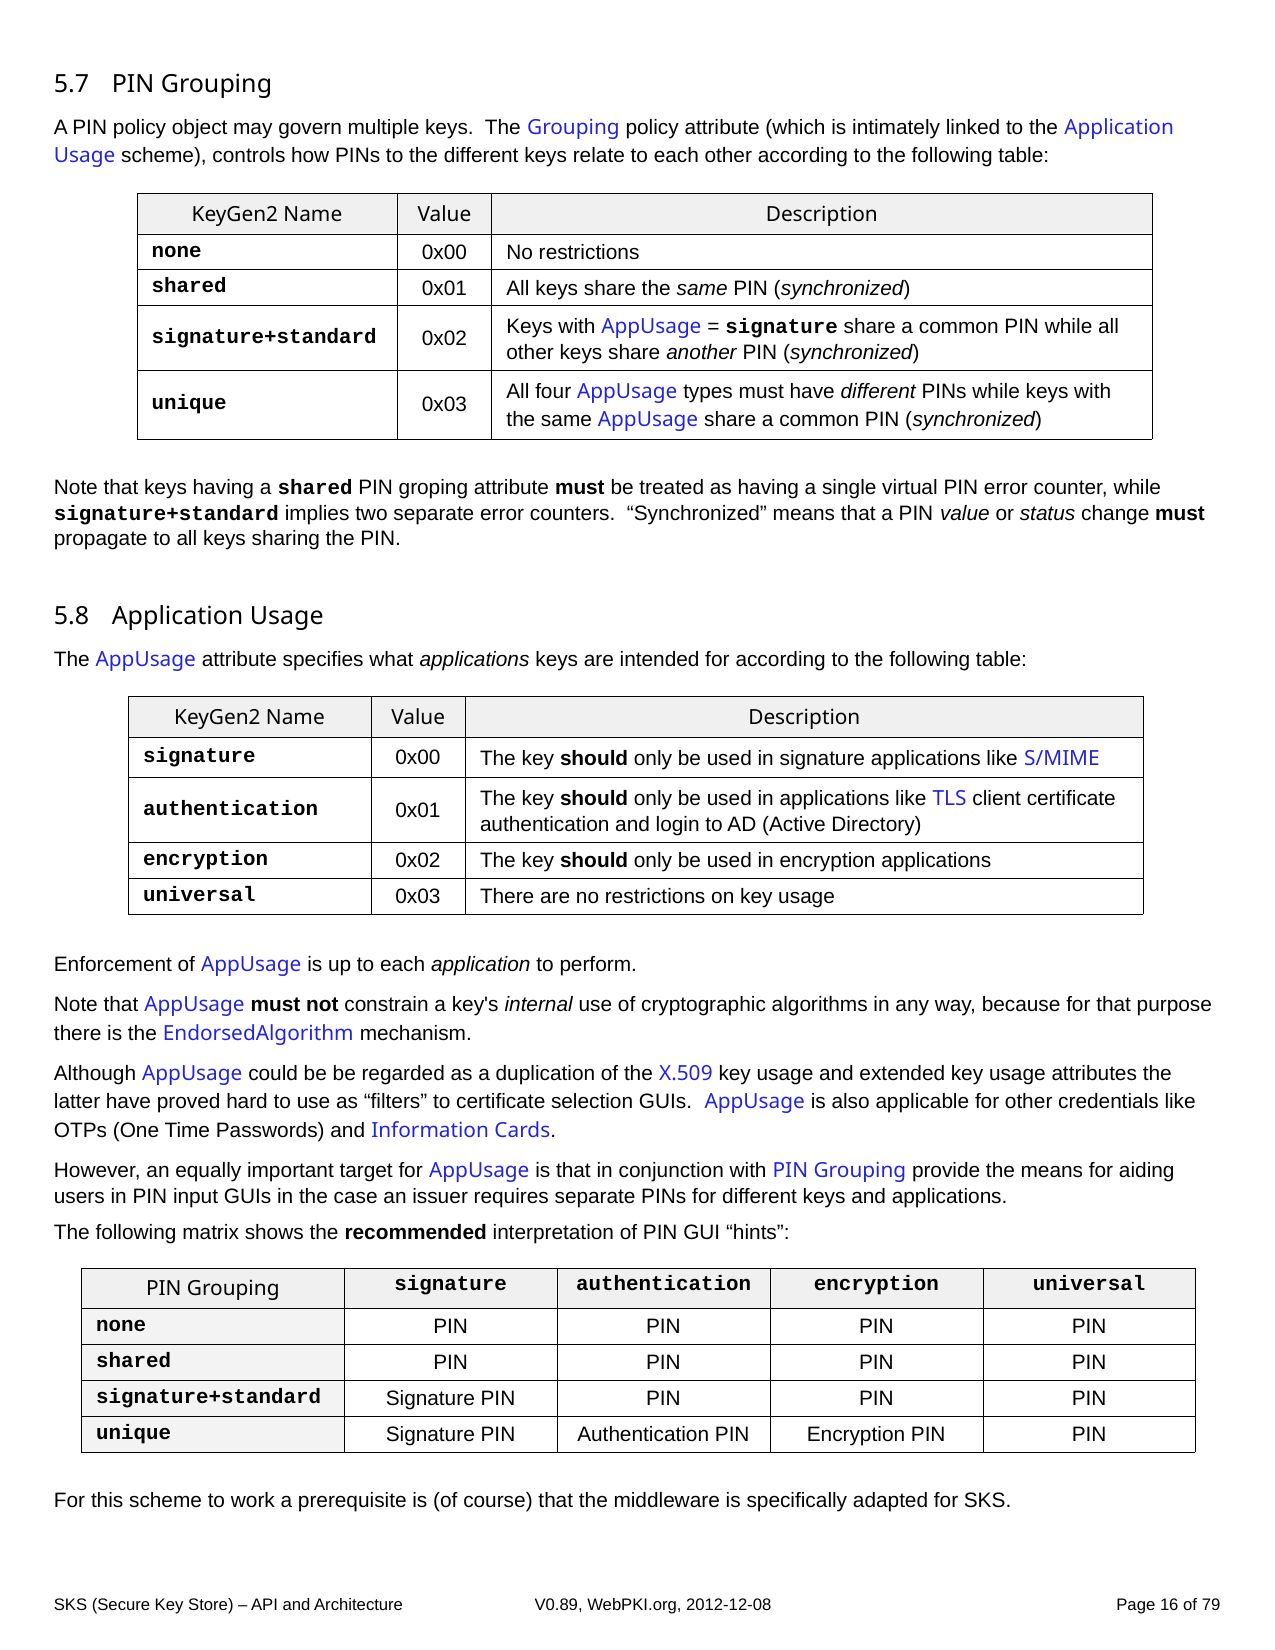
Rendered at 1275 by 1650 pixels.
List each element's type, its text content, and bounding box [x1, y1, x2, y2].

table_cell unique [82, 1417, 344, 1452]
table_header authentication [558, 1269, 770, 1308]
table_cell Signature PIN [345, 1381, 557, 1416]
text Although AppUsage could be be regarded as a duplication of the X.509 key usage and extended key usage attributes the latter have proved hard to use as “filters” to certificate selection GUIs. AppUsage is also applicable for other credentials like OTPs (One Time Passwords) and Information Cards. [54, 1058, 1221, 1143]
table_cell PIN [558, 1381, 770, 1416]
table_cell No restrictions [492, 235, 1152, 269]
table_header signature [345, 1269, 557, 1308]
table_cell PIN [345, 1309, 557, 1344]
table_header Value [372, 697, 465, 737]
table_cell 0x02 [372, 843, 465, 878]
table_cell Encryption PIN [771, 1417, 983, 1452]
table_cell 0x00 [398, 235, 491, 269]
table_cell encryption [129, 843, 371, 878]
text For this scheme to work a prerequisite is (of course) that the middleware is specifically adapted for SKS. [54, 1487, 1221, 1511]
table_cell PIN [771, 1345, 983, 1380]
table_cell PIN [984, 1309, 1195, 1344]
table_cell authentication [129, 778, 371, 842]
table_header Value [398, 194, 491, 233]
table_header universal [984, 1269, 1195, 1308]
table_cell PIN [771, 1309, 983, 1344]
table_cell signature+standard [138, 306, 397, 370]
table_cell There are no restrictions on key usage [466, 879, 1143, 913]
table_cell PIN [984, 1417, 1195, 1452]
table_cell PIN [558, 1345, 770, 1380]
table_cell PIN [771, 1381, 983, 1416]
table_cell signature+standard [82, 1381, 344, 1416]
table_cell All keys share the same PIN (synchronized) [492, 270, 1152, 305]
table_cell shared [138, 270, 397, 305]
table_cell signature [129, 738, 371, 777]
text The AppUsage attribute specifies what applications keys are intended for according to the following table: [54, 644, 1221, 696]
table_cell 0x03 [398, 371, 491, 439]
table_cell The key should only be used in applications like TLS client certificate authentication and login to AD (Active Directory) [466, 778, 1143, 842]
text A PIN policy object may govern multiple keys. The Grouping policy attribute (which is intimately linked to the Application Usage scheme), controls how PINs to the different keys relate to each other according to the following table: [54, 112, 1221, 193]
table_cell Keys with AppUsage = signature share a common PIN while all other keys share another PIN (synchronized) [492, 306, 1152, 370]
subtitle Application Usage [54, 598, 1221, 632]
table_cell 0x01 [398, 270, 491, 305]
text Note that AppUsage must not constrain a key's internal use of cryptographic algorithms in any way, because for that purpose there is the EndorsedAlgorithm mechanism. [54, 989, 1221, 1046]
table_cell Signature PIN [345, 1417, 557, 1452]
text However, an equally important target for AppUsage is that in conjunction with PIN Grouping provide the means for aiding users in PIN input GUIs in the case an issuer requires separate PINs for different keys and applications. [54, 1155, 1221, 1208]
table_cell 0x03 [372, 879, 465, 913]
table_header KeyGen2 Name [138, 194, 397, 233]
table_cell 0x02 [398, 306, 491, 370]
table_cell shared [82, 1345, 344, 1380]
table_cell none [82, 1309, 344, 1344]
text The following matrix shows the recommended interpretation of PIN GUI “hints”: [54, 1219, 1221, 1243]
table_cell 0x00 [372, 738, 465, 777]
table_header Description [492, 194, 1152, 233]
table_header encryption [771, 1269, 983, 1308]
text Enforcement of AppUsage is up to each application to perform. [54, 949, 1221, 978]
table_cell unique [138, 371, 397, 439]
table_header KeyGen2 Name [129, 697, 371, 737]
table_cell 0x01 [372, 778, 465, 842]
table_cell PIN [558, 1309, 770, 1344]
table_cell PIN [984, 1381, 1195, 1416]
table_header PIN Grouping [82, 1269, 344, 1308]
table_cell All four AppUsage types must have different PINs while keys with the same AppUsage share a common PIN (synchronized) [492, 371, 1152, 439]
table_cell The key should only be used in signature applications like S/MIME [466, 738, 1143, 777]
table_cell PIN [984, 1345, 1195, 1380]
table_header Description [466, 697, 1143, 737]
text Note that keys having a shared PIN groping attribute must be treated as having a single virtual PIN error counter, while signature+standard implies two separate error counters. “Synchronized” means that a PIN value or status change must propagate to all keys sharing the PIN. [54, 474, 1221, 550]
table_cell none [138, 235, 397, 269]
table_cell universal [129, 879, 371, 913]
subtitle PIN Grouping [54, 66, 1221, 100]
table_cell Authentication PIN [558, 1417, 770, 1452]
table_cell The key should only be used in encryption applications [466, 843, 1143, 878]
table_cell PIN [345, 1345, 557, 1380]
